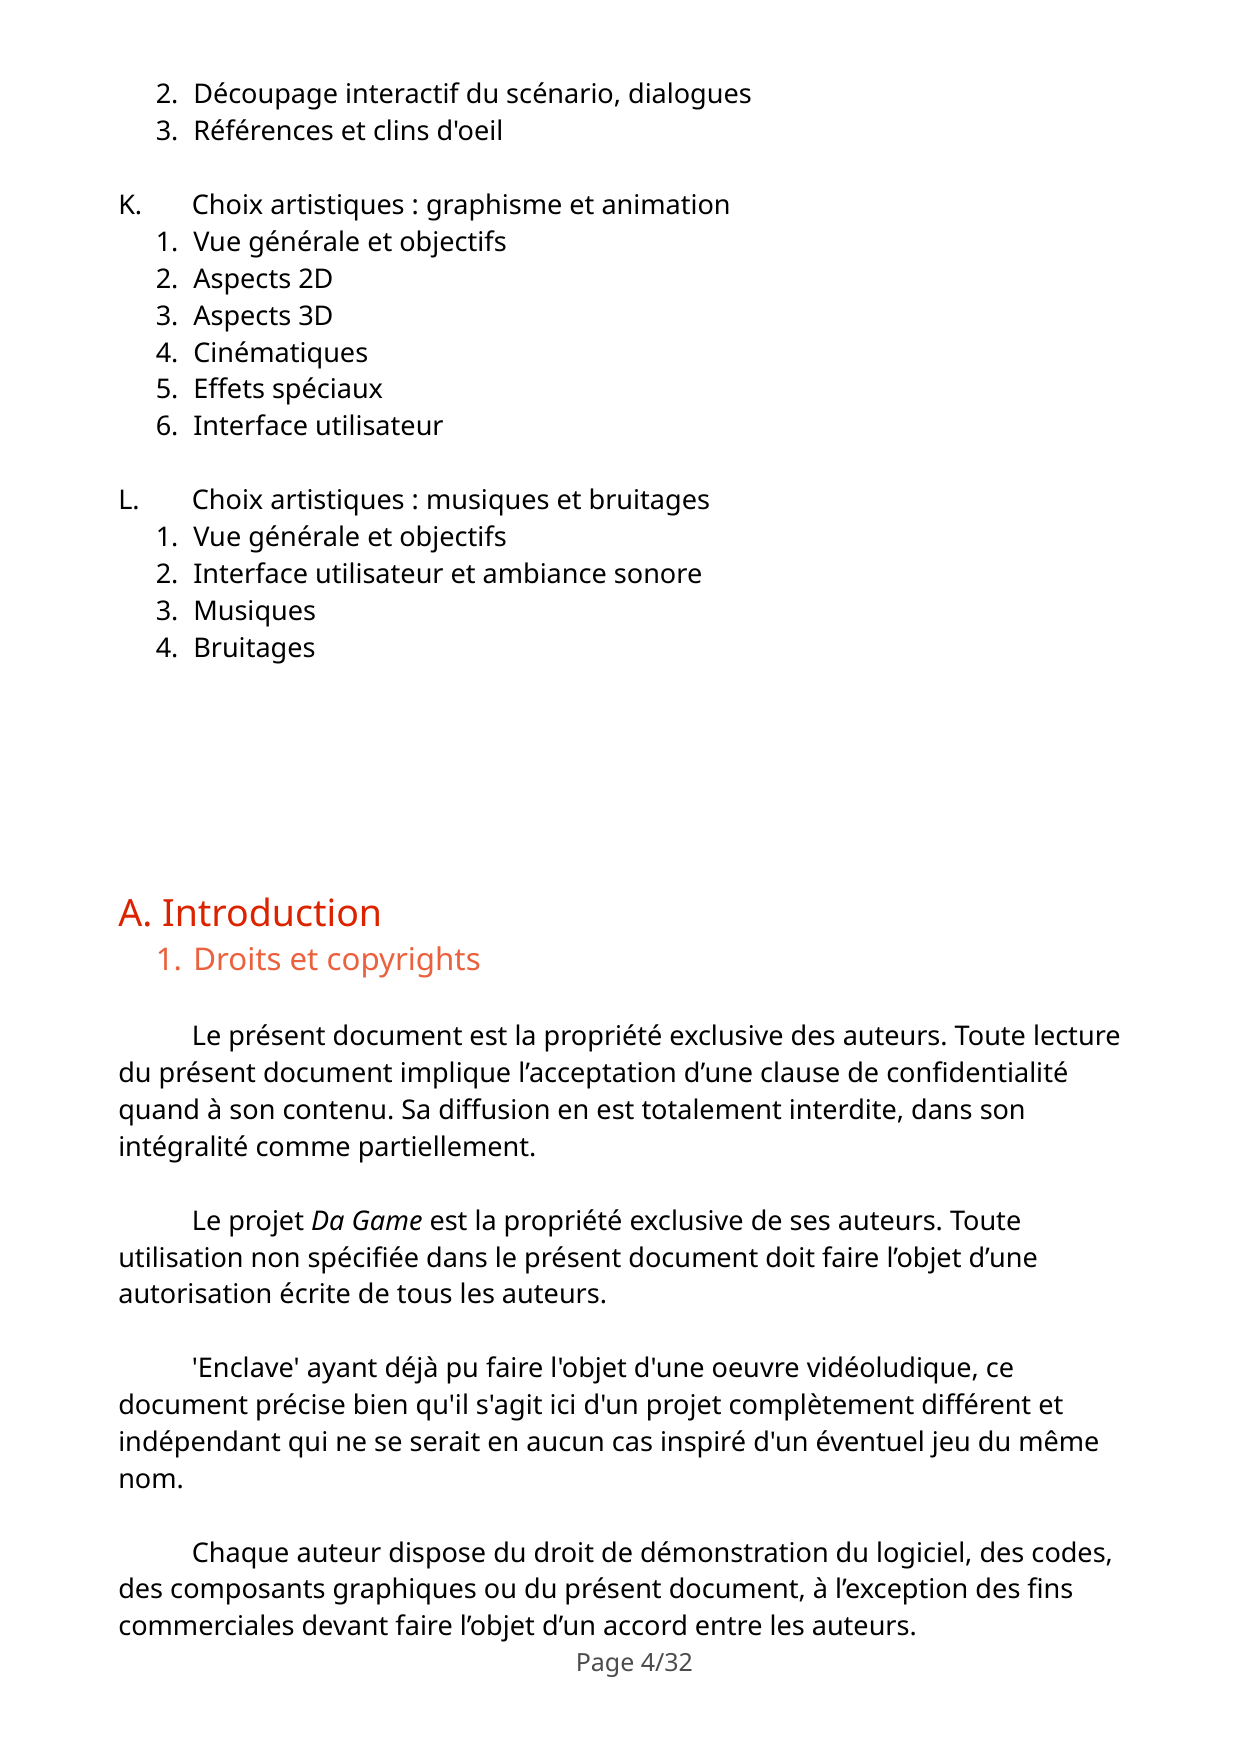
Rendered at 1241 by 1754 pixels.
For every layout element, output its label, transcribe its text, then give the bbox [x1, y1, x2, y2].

text A. Introduction [118, 886, 1122, 937]
list Interface utilisateur et ambiance sonore [156, 554, 1122, 591]
list Bruitages [156, 628, 1122, 665]
list Effets spéciaux [156, 370, 1122, 407]
list Interface utilisateur [156, 407, 1122, 444]
list Cinématiques [156, 333, 1122, 370]
text Le présent document est la propriété exclusive des auteurs. Toute lecture du présent document implique l’acceptation d’une clause de confidentialité quand à son contenu. Sa diffusion en est totalement interdite, dans son intégralité comme partiellement. [118, 1017, 1122, 1164]
text Le projet Da Game est la propriété exclusive de ses auteurs. Toute utilisation non spécifiée dans le présent document doit faire l’objet d’une autorisation écrite de tous les auteurs. [118, 1201, 1122, 1312]
list Découpage interactif du scénario, dialogues [156, 75, 1122, 112]
text Chaque auteur dispose du droit de démonstration du logiciel, des codes, des composants graphiques ou du présent document, à l’exception des fins commerciales devant faire l’objet d’un accord entre les auteurs. [118, 1533, 1122, 1644]
list Vue générale et objectifs [156, 222, 1122, 259]
text K. Choix artistiques : graphisme et animation [118, 186, 1122, 222]
list Vue générale et objectifs [156, 517, 1122, 554]
list Droits et copyrights [156, 937, 1122, 980]
list Aspects 2D [156, 259, 1122, 296]
list Musiques [156, 591, 1122, 628]
text 'Enclave' ayant déjà pu faire l'objet d'une oeuvre vidéoludique, ce document précise bien qu'il s'agit ici d'un projet complètement différent et indépendant qui ne se serait en aucun cas inspiré d'un éventuel jeu du même nom. [118, 1349, 1122, 1496]
text L. Choix artistiques : musiques et bruitages [118, 481, 1122, 517]
list Références et clins d'oeil [156, 112, 1122, 149]
list Aspects 3D [156, 296, 1122, 333]
